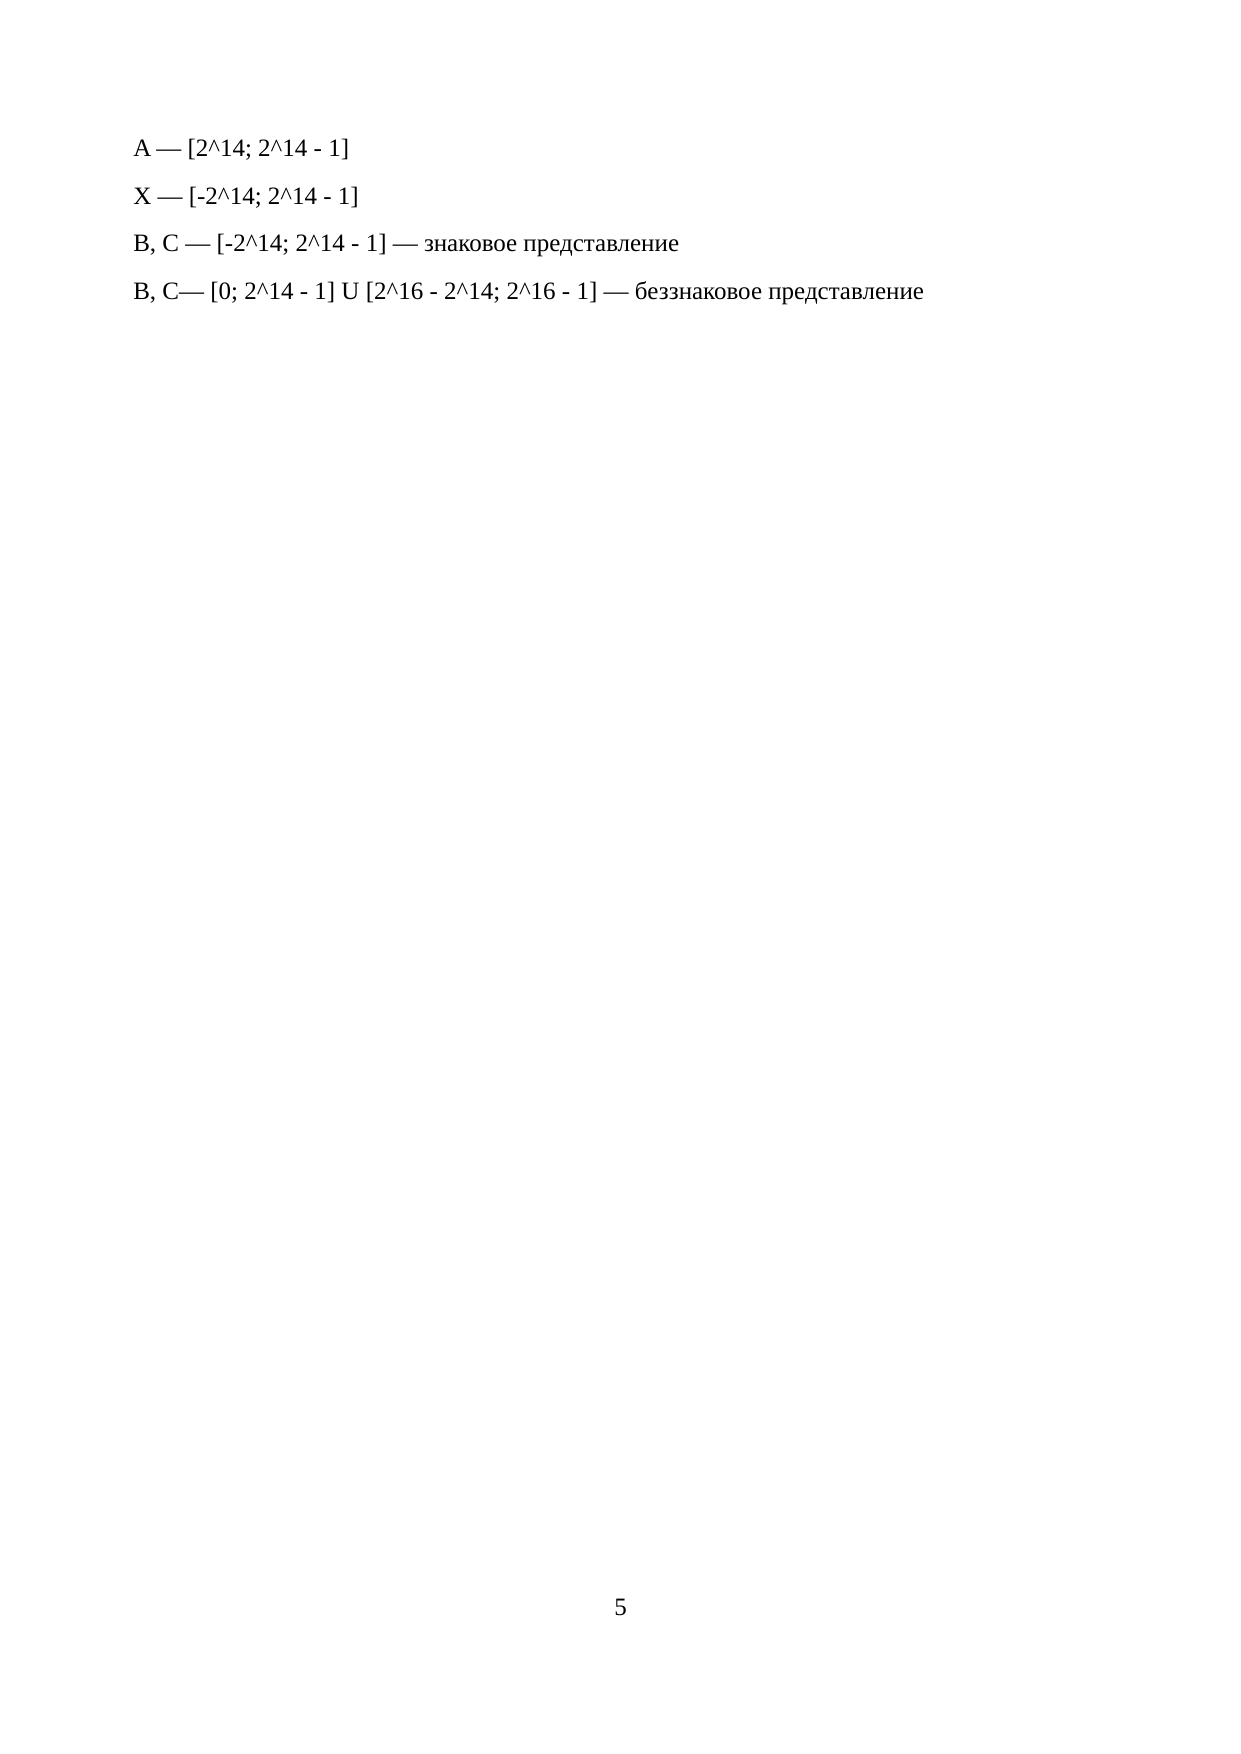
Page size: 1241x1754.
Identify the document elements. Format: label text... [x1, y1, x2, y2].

text A — [2^14; 2^14 - 1] [133, 133, 1107, 162]
text B, C — [-2^14; 2^14 - 1] — знаковое представление [133, 228, 1107, 257]
text B, C— [0; 2^14 - 1] U [2^16 - 2^14; 2^16 - 1] — беззнаковое представление [133, 276, 1107, 305]
text X — [-2^14; 2^14 - 1] [133, 181, 1107, 209]
